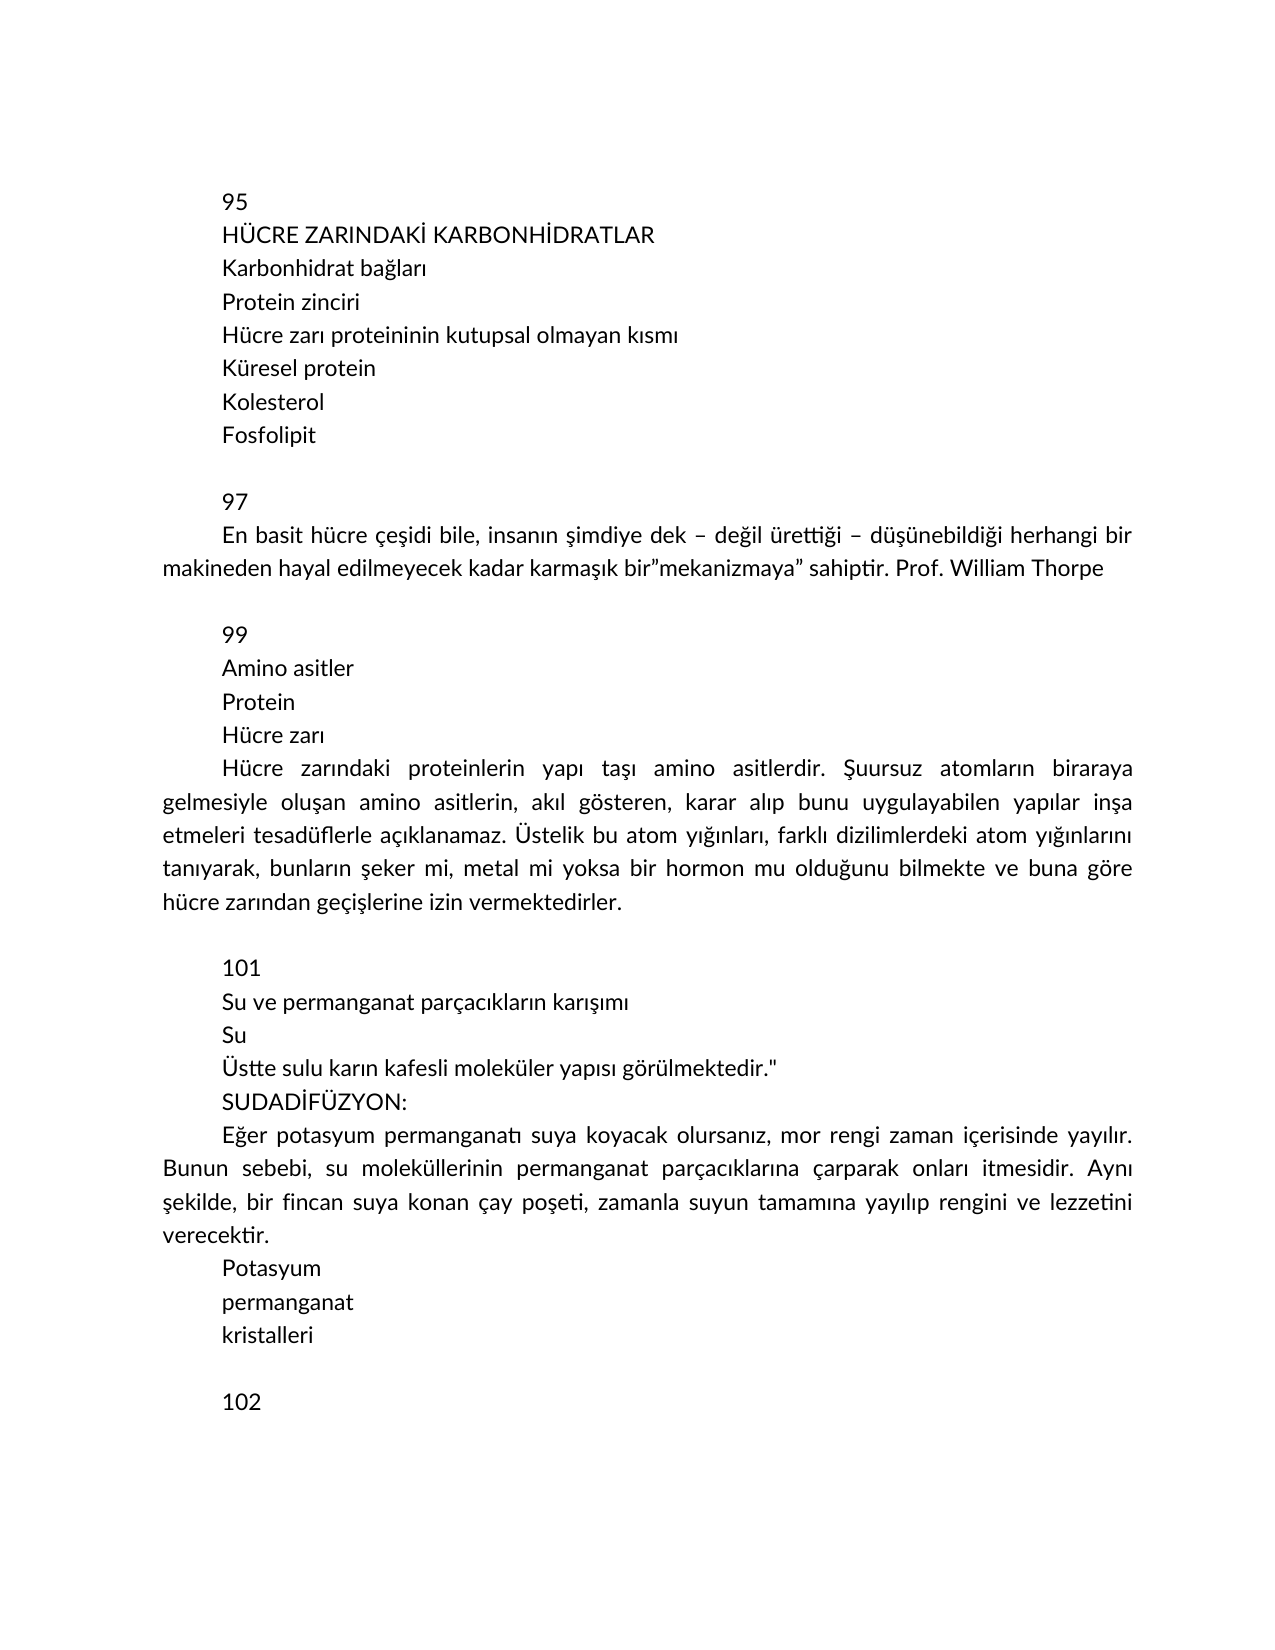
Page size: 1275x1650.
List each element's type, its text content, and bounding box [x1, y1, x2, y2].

text Karbonhidrat bağları [162, 250, 1134, 283]
text Amino asitler [162, 650, 1134, 683]
text 99 [162, 617, 1134, 650]
text Hücre zarı proteininin kutupsal olmayan kısmı [162, 317, 1134, 350]
text 95 [162, 183, 1134, 217]
text En basit hücre çeşidi bile, insanın şimdiye dek – değil ürettiği – düşünebildiği herhangi bir makineden hayal edilmeyecek kadar karmaşık bir”mekanizmaya” sahiptir. Prof. William Thorpe [162, 517, 1134, 583]
text Kolesterol [162, 383, 1134, 417]
text Hücre zarındaki proteinlerin yapı taşı amino asitlerdir. Şuursuz atomların biraraya gelmesiyle oluşan amino asitlerin, akıl gösteren, karar alıp bunu uygulayabilen yapılar inşa etmeleri tesadüflerle açıklanamaz. Üstelik bu atom yığınları, farklı dizilimlerdeki atom yığınlarını tanıyarak, bunların şeker mi, metal mi yoksa bir hormon mu olduğunu bilmekte ve buna göre hücre zarından geçişlerine izin vermektedirler. [162, 750, 1134, 917]
text HÜCRE ZARINDAKİ KARBONHİDRATLAR [162, 217, 1134, 250]
text Protein [162, 683, 1134, 717]
text SUDADİFÜZYON: [162, 1083, 1134, 1117]
text permanganat [162, 1283, 1134, 1317]
text Küresel protein [162, 350, 1134, 383]
text kristalleri [162, 1317, 1134, 1350]
text Potasyum [162, 1250, 1134, 1283]
text 101 [162, 950, 1134, 983]
text Hücre zarı [162, 717, 1134, 750]
text Su ve permanganat parçacıkların karışımı [162, 983, 1134, 1017]
text 97 [162, 483, 1134, 517]
text Üstte sulu karın kafesli moleküler yapısı görülmektedir." [162, 1050, 1134, 1083]
text Protein zinciri [162, 283, 1134, 317]
text Fosfolipit [162, 417, 1134, 450]
text Eğer potasyum permanganatı suya koyacak olursanız, mor rengi zaman içerisinde yayılır. Bunun sebebi, su moleküllerinin permanganat parçacıklarına çarparak onları itmesidir. Aynı şekilde, bir fincan suya konan çay poşeti, zamanla suyun tamamına yayılıp rengini ve lezzetini verecektir. [162, 1117, 1134, 1250]
text Su [162, 1017, 1134, 1050]
text 102 [162, 1383, 1134, 1417]
